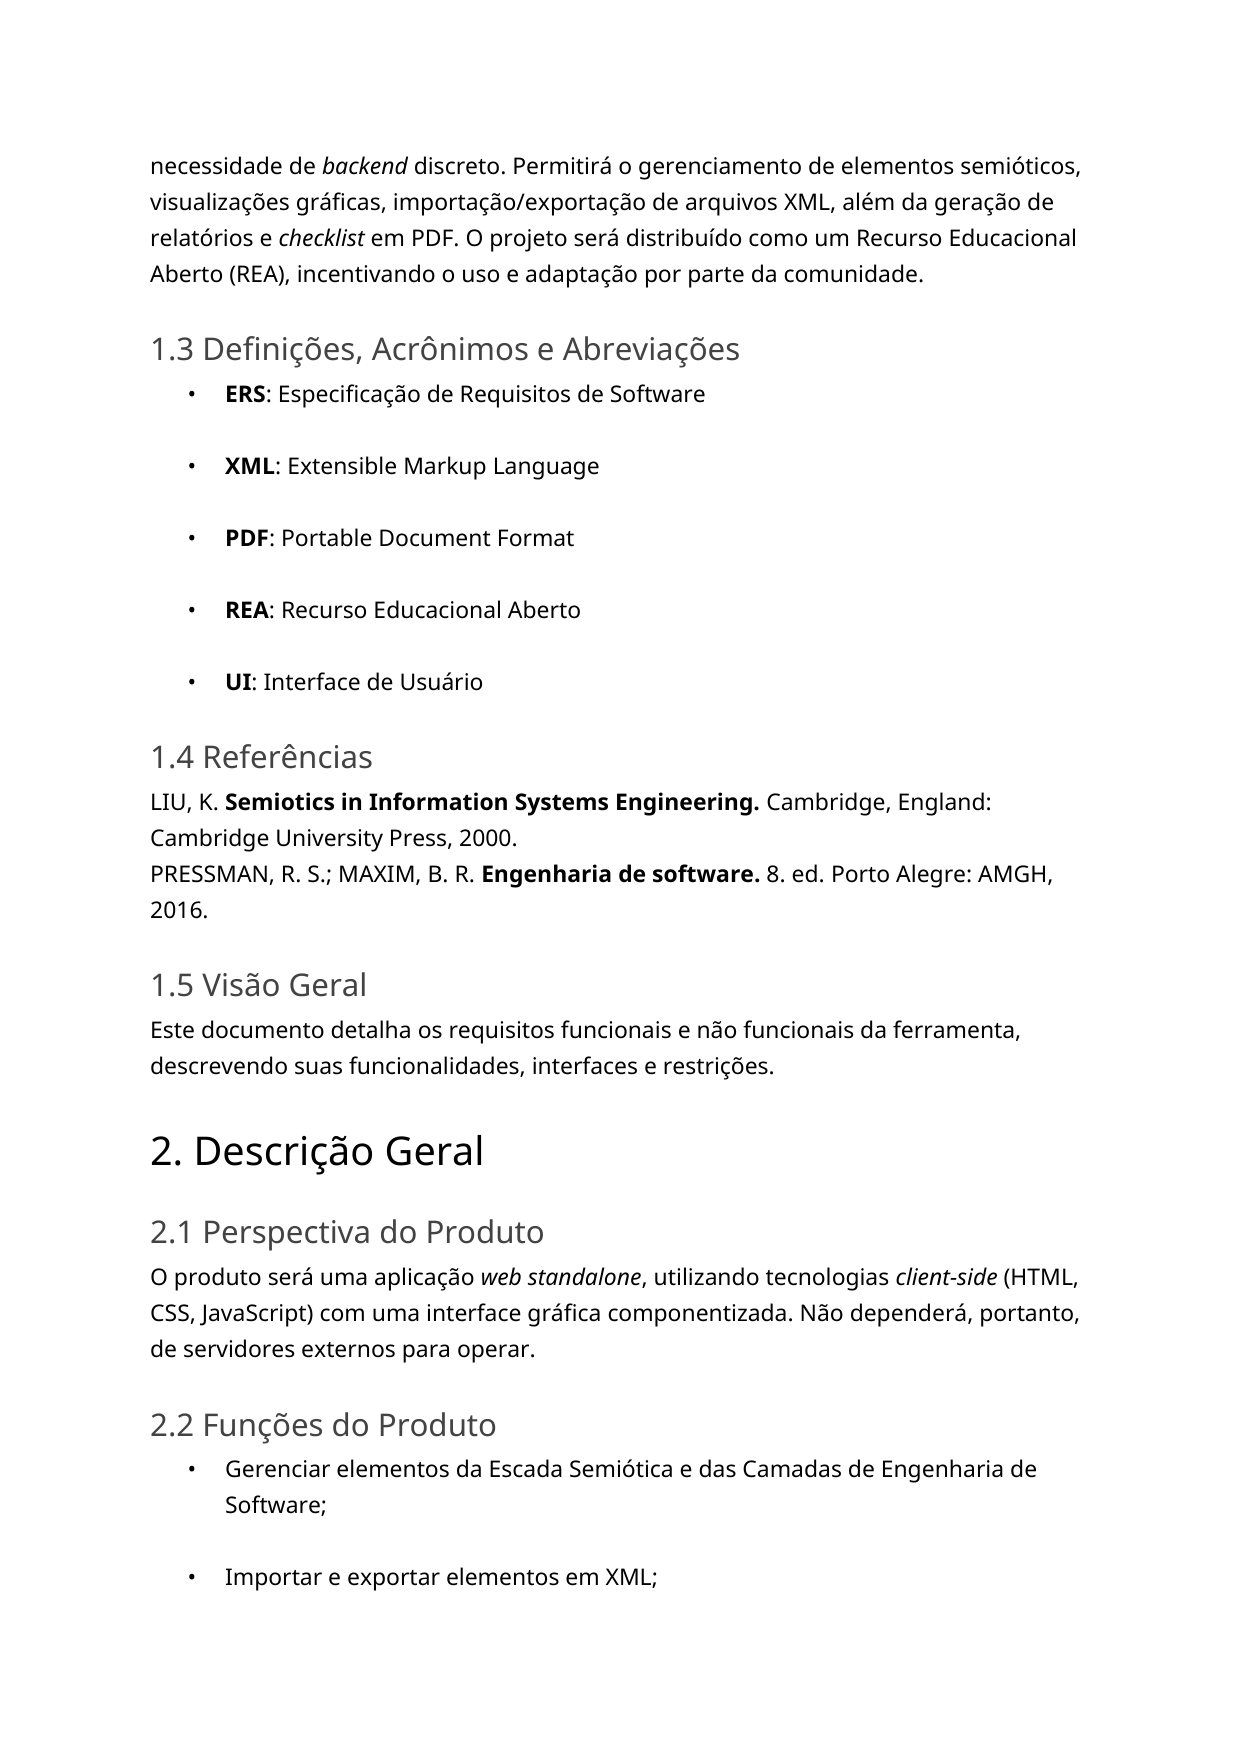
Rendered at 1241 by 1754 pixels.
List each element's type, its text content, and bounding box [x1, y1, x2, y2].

subtitle 2.2 Funções do Produto [150, 1402, 1090, 1445]
text LIU, K. Semiotics in Information Systems Engineering. Cambridge, England: Cambridge University Press, 2000. [150, 786, 1090, 853]
subtitle 2. Descrição Geral [150, 1123, 1090, 1177]
subtitle 1.4 Referências [150, 735, 1090, 777]
list UI: Interface de Usuário [187, 666, 1090, 697]
list Gerenciar elementos da Escada Semiótica e das Camadas de Engenharia de Software; [187, 1453, 1090, 1557]
subtitle 2.1 Perspectiva do Produto [150, 1210, 1090, 1253]
list REA: Recurso Educacional Aberto [187, 594, 1090, 661]
text PRESSMAN, R. S.; MAXIM, B. R. Engenharia de software. 8. ed. Porto Alegre: AMGH, 2016. [150, 858, 1090, 925]
text necessidade de backend discreto. Permitirá o gerenciamento de elementos semióticos, visualizações gráficas, importação/exportação de arquivos XML, além da geração de relatórios e checklist em PDF. O projeto será distribuído como um Recurso Educacional Aberto (REA), incentivando o uso e adaptação por parte da comunidade. [150, 150, 1090, 289]
list ERS: Especificação de Requisitos de Software [187, 378, 1090, 445]
list PDF: Portable Document Format [187, 522, 1090, 589]
text Este documento detalha os requisitos funcionais e não funcionais da ferramenta, descrevendo suas funcionalidades, interfaces e restrições. [150, 1014, 1090, 1081]
list Importar e exportar elementos em XML; [187, 1561, 1090, 1592]
text O produto será uma aplicação web standalone, utilizando tecnologias client-side (HTML, CSS, JavaScript) com uma interface gráfica componentizada. Não dependerá, portanto, de servidores externos para operar. [150, 1261, 1090, 1364]
subtitle 1.3 Definições, Acrônimos e Abreviações [150, 327, 1090, 370]
list XML: Extensible Markup Language [187, 450, 1090, 517]
subtitle 1.5 Visão Geral [150, 963, 1090, 1005]
